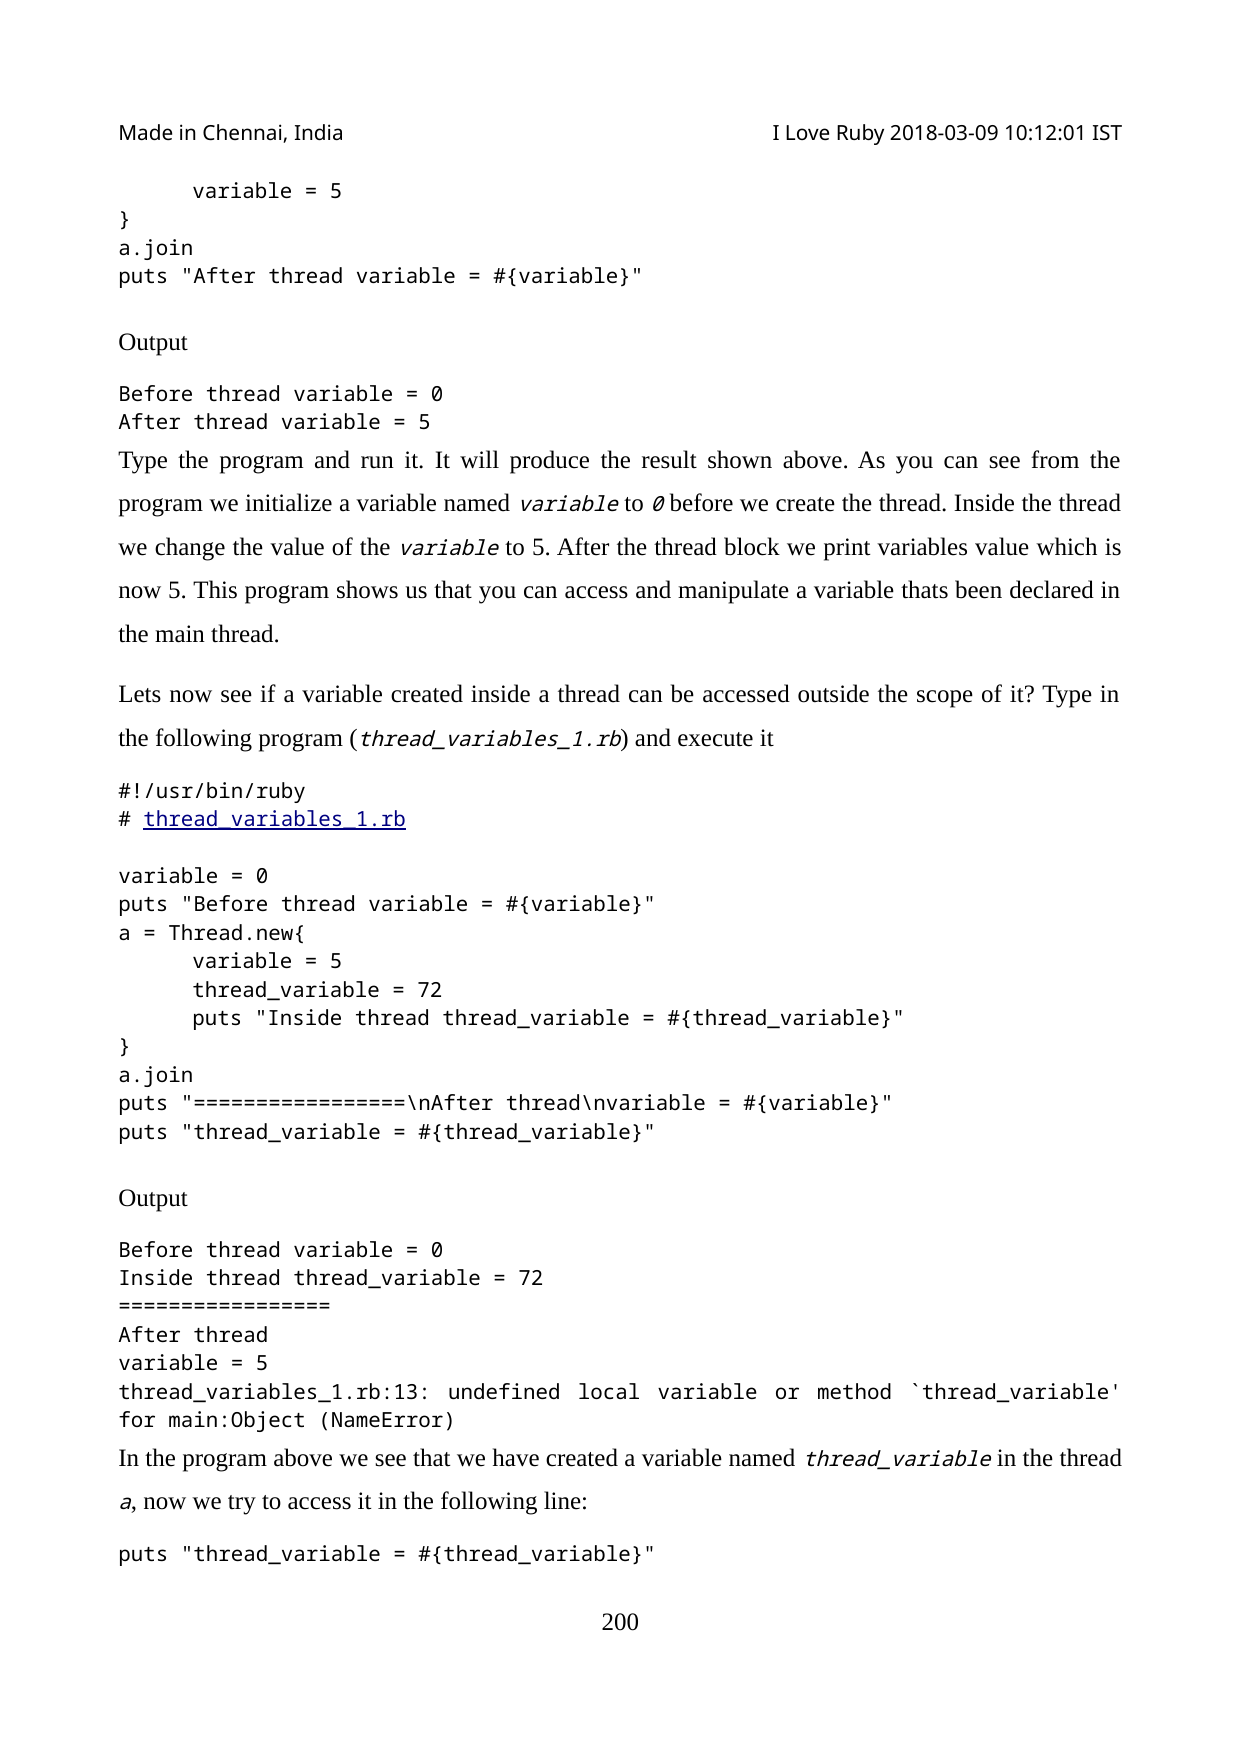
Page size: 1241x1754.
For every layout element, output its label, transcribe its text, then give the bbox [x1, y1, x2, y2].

text variable = 5 [118, 946, 1122, 975]
text thread_variable = 72 [118, 975, 1122, 1003]
text } [118, 1032, 1122, 1060]
text a.join [118, 1060, 1122, 1088]
text #!/usr/bin/ruby [118, 776, 1122, 804]
text } [118, 204, 1122, 233]
text a.join [118, 233, 1122, 261]
text # thread_variables_1.rb [118, 804, 1122, 833]
text In the program above we see that we have created a variable named thread_variable in the thread a, now we try to access it in the following line: [118, 1443, 1122, 1516]
text puts "After thread variable = #{variable}" [118, 261, 1122, 290]
text Before thread variable = 0 [118, 1235, 1122, 1263]
text After thread variable = 5 [118, 407, 1122, 436]
text puts "Inside thread thread_variable = #{thread_variable}" [118, 1003, 1122, 1032]
text puts "=================\nAfter thread\nvariable = #{variable}" [118, 1088, 1122, 1117]
text puts "Before thread variable = #{variable}" [118, 889, 1122, 918]
text a = Thread.new{ [118, 918, 1122, 946]
text variable = 0 [118, 861, 1122, 889]
text After thread [118, 1320, 1122, 1348]
text puts "thread_variable = #{thread_variable}" [118, 1539, 1122, 1568]
text variable = 5 [118, 176, 1122, 204]
text Inside thread thread_variable = 72 [118, 1263, 1122, 1292]
text Output [118, 327, 1122, 356]
text variable = 5 [118, 1348, 1122, 1377]
text ================= [118, 1292, 1122, 1320]
text thread_variables_1.rb:13: undefined local variable or method `thread_variable' for main:Object (NameError) [118, 1377, 1122, 1434]
text Lets now see if a variable created inside a thread can be accessed outside the scope of it? Type in the following program (thread_variables_1.rb) and execute it [118, 679, 1122, 752]
text Type the program and run it. It will produce the result shown above. As you can see from the program we initialize a variable named variable to 0 before we create the thread. Inside the thread we change the value of the variable to 5. After the thread block we print variables value which is now 5. This program shows us that you can access and manipulate a variable thats been declared in the main thread. [118, 445, 1122, 647]
text Output [118, 1183, 1122, 1211]
text Before thread variable = 0 [118, 379, 1122, 407]
text puts "thread_variable = #{thread_variable}" [118, 1117, 1122, 1145]
